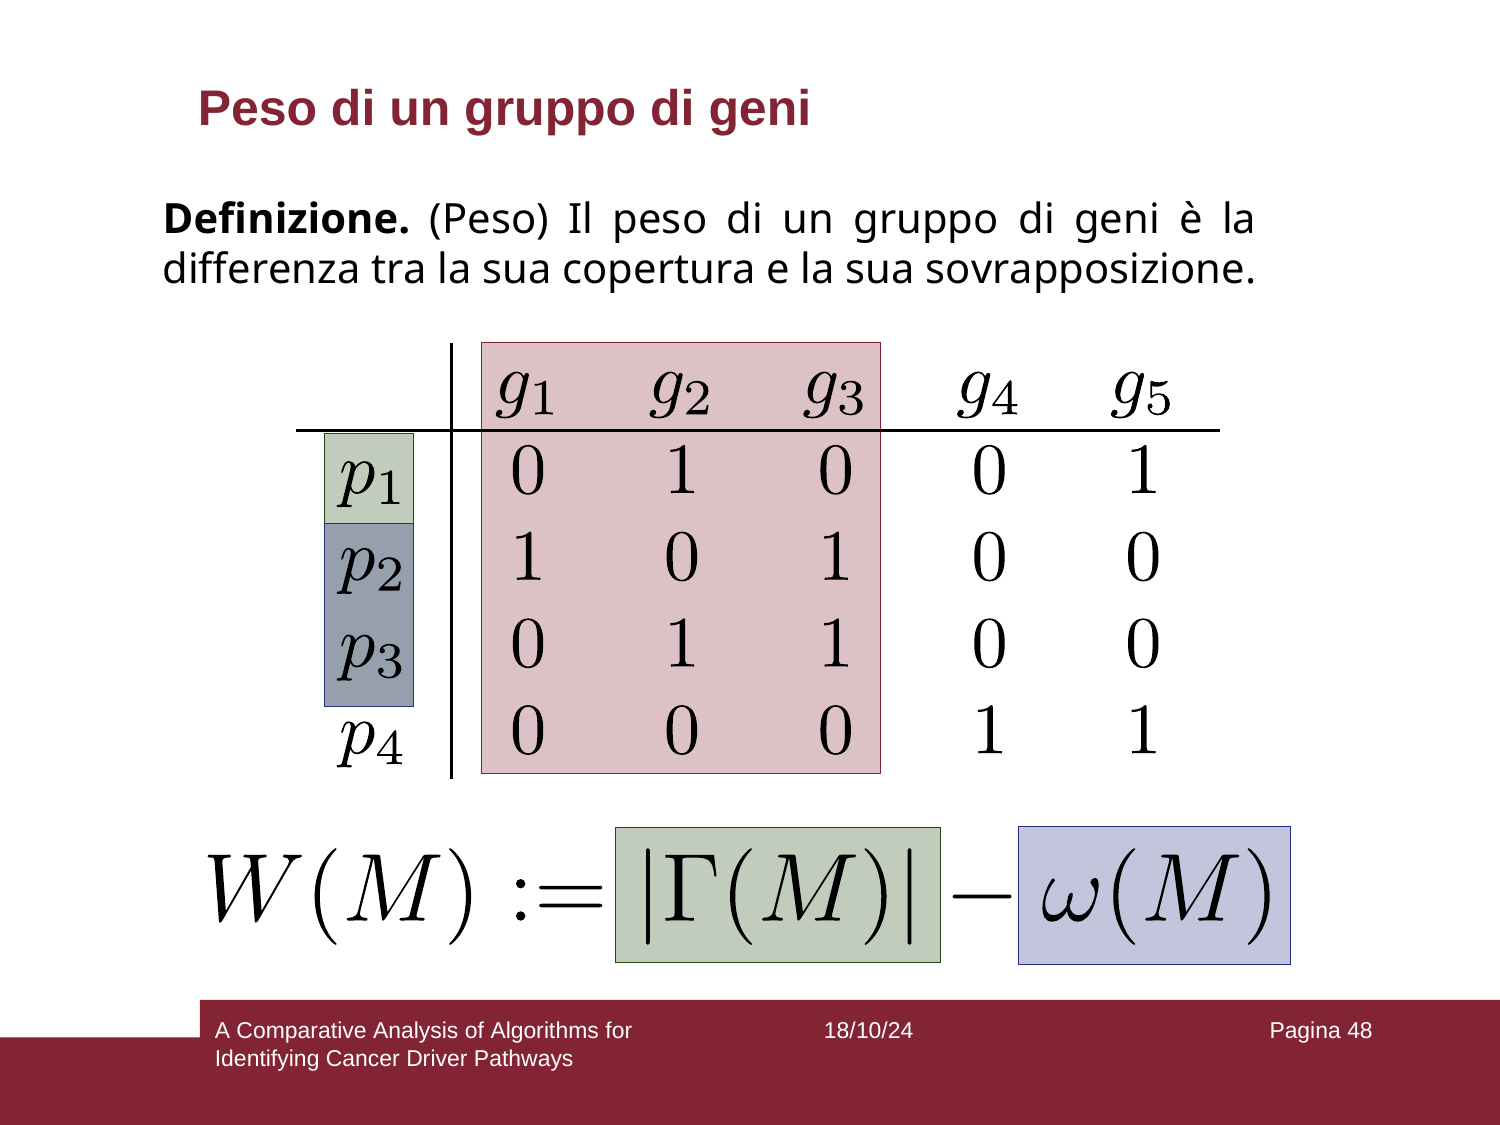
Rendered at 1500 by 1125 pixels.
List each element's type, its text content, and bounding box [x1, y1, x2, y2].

picture [207, 848, 1270, 945]
text_box 18/10/24 [712, 1008, 1026, 1084]
picture [295, 350, 1241, 786]
text_box Pagina <number> [1074, 1008, 1388, 1084]
text_box Definizione. (Peso) Il peso di un gruppo di geni è la differenza tra la sua copertura e la sua sovrapposizione. [147, 184, 1359, 350]
text_box A Comparative Analysis of Algorithms for Identifying Cancer Driver Pathways [199, 1008, 676, 1084]
text_box [615, 827, 941, 848]
text_box [615, 945, 941, 963]
title Peso di un gruppo di geni [183, 67, 1400, 150]
text_box [1018, 826, 1291, 965]
